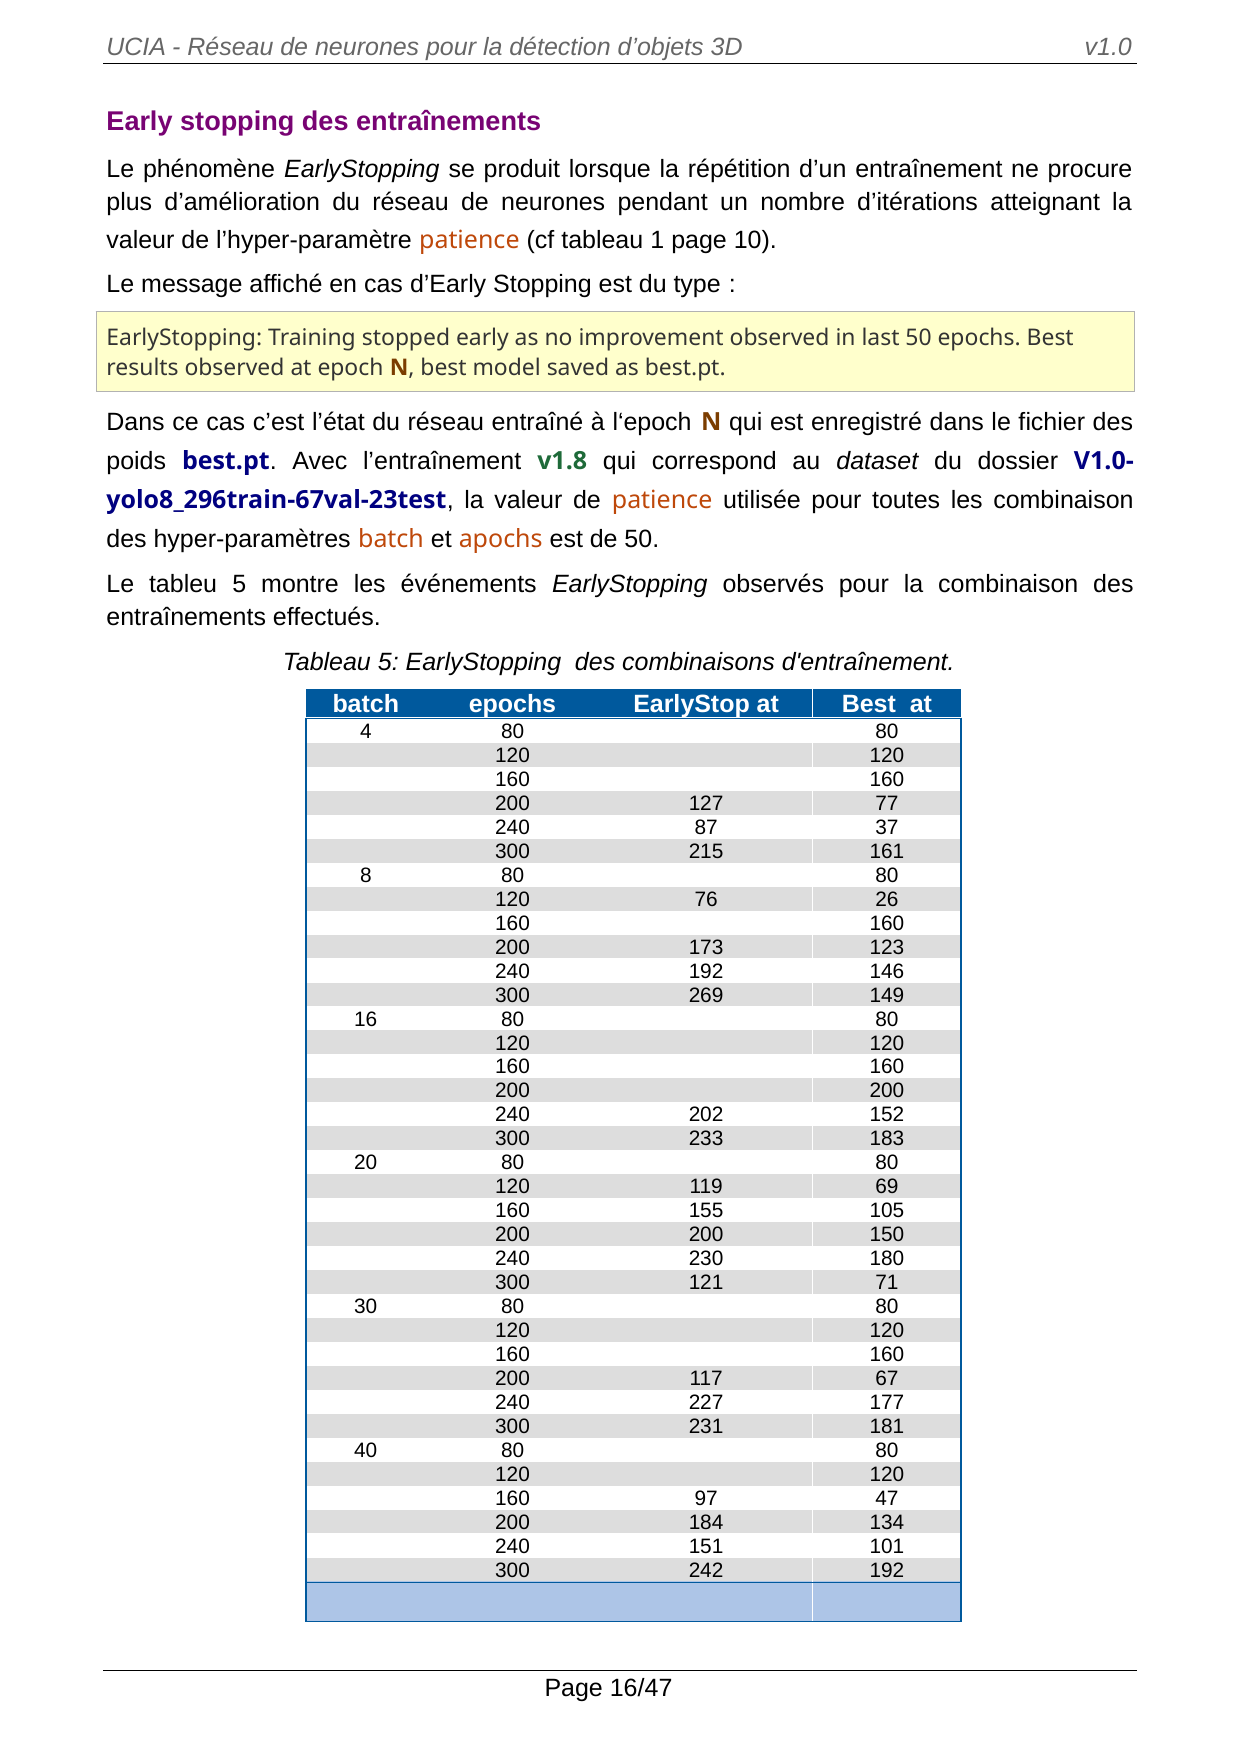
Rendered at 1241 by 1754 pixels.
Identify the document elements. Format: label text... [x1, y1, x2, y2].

table_cell 134 [813, 1510, 960, 1533]
table_cell [599, 1294, 812, 1318]
table_cell 160 [425, 767, 599, 791]
table_cell 120 [813, 743, 960, 767]
table_cell 151 [599, 1534, 812, 1557]
table_cell [307, 1534, 425, 1557]
table_cell [307, 1174, 425, 1198]
table_header EarlyStop at [599, 689, 812, 717]
table_cell 47 [813, 1486, 960, 1509]
table_cell 77 [813, 791, 960, 815]
table_cell [599, 1583, 812, 1621]
table_cell 269 [599, 983, 812, 1006]
table_cell [599, 1006, 812, 1030]
table_header Best at [813, 689, 961, 717]
table_cell 160 [425, 1198, 599, 1222]
table_cell [599, 767, 812, 791]
table_cell 240 [425, 1390, 599, 1414]
table_cell [599, 863, 812, 887]
table_cell 233 [599, 1126, 812, 1150]
table_cell 30 [307, 1294, 425, 1318]
table_cell 71 [813, 1270, 960, 1294]
table_cell [307, 1270, 425, 1294]
table_cell 231 [599, 1414, 812, 1438]
text Le tableu 5 montre les événements EarlyStopping observés pour la combinaison des entraînements effectués. [106, 569, 1134, 631]
table_cell 120 [425, 743, 599, 767]
table_cell [599, 719, 812, 743]
table_cell 192 [813, 1558, 960, 1581]
table_cell [599, 1462, 812, 1486]
table_cell [599, 911, 812, 934]
table_cell 300 [425, 1414, 599, 1438]
table_cell 119 [599, 1174, 812, 1198]
table_cell 160 [813, 767, 960, 791]
table_cell [599, 1030, 812, 1054]
table_cell 20 [307, 1150, 425, 1174]
table_cell 242 [599, 1558, 812, 1581]
table_cell [307, 1342, 425, 1366]
table_cell 200 [425, 935, 599, 958]
table_cell [307, 1390, 425, 1414]
table_cell 215 [599, 839, 812, 863]
table_cell [307, 887, 425, 911]
table_cell 146 [813, 959, 960, 982]
table_cell [307, 1102, 425, 1126]
table_cell [599, 1318, 812, 1342]
text Le phénomène EarlyStopping se produit lorsque la répétition d’un entraînement ne procure plus d’amélioration du réseau de neurones pendant un nombre d’itérations atteignant la valeur de l’hyper-paramètre patience (cf tableau 1 page 10). [106, 154, 1134, 255]
table_cell 26 [813, 887, 960, 911]
table_header batch [306, 689, 425, 717]
table_cell 192 [599, 959, 812, 982]
table_cell [307, 983, 425, 1006]
table_cell 149 [813, 983, 960, 1006]
table_cell 160 [813, 1342, 960, 1366]
table_cell 200 [425, 791, 599, 815]
table_cell [307, 839, 425, 863]
table_cell 76 [599, 887, 812, 911]
table_cell 150 [813, 1222, 960, 1246]
table_cell [307, 1510, 425, 1533]
table_cell 80 [425, 1150, 599, 1174]
table_cell [599, 1078, 812, 1102]
table_cell [307, 1318, 425, 1342]
table_cell [307, 743, 425, 767]
table_cell 120 [425, 1174, 599, 1198]
table_cell [307, 959, 425, 982]
table_cell 300 [425, 1126, 599, 1150]
table_cell 80 [813, 719, 960, 743]
table_cell 240 [425, 959, 599, 982]
table_cell 120 [813, 1318, 960, 1342]
table_cell [307, 1366, 425, 1390]
table_cell 80 [425, 1294, 599, 1318]
table_cell [307, 815, 425, 839]
table_cell 80 [425, 1438, 599, 1462]
table_cell 120 [425, 1030, 599, 1054]
table_cell 152 [813, 1102, 960, 1126]
table_cell 181 [813, 1414, 960, 1438]
table_cell 117 [599, 1366, 812, 1390]
table_cell 120 [813, 1030, 960, 1054]
table_cell [307, 1462, 425, 1486]
table_cell [307, 935, 425, 958]
table_cell [307, 1078, 425, 1102]
table_cell 80 [813, 863, 960, 887]
table_cell 105 [813, 1198, 960, 1222]
table_cell 240 [425, 1102, 599, 1126]
table_cell 160 [425, 1342, 599, 1366]
table_cell [307, 1222, 425, 1246]
table_cell 97 [599, 1486, 812, 1509]
table_cell 230 [599, 1246, 812, 1270]
table_cell 200 [425, 1366, 599, 1390]
table_cell 200 [425, 1510, 599, 1533]
table_cell 161 [813, 839, 960, 863]
table_cell 160 [425, 911, 599, 934]
table_cell 123 [813, 935, 960, 958]
table_cell 183 [813, 1126, 960, 1150]
table_cell 120 [813, 1462, 960, 1486]
table_cell 120 [425, 1462, 599, 1486]
table_cell 240 [425, 815, 599, 839]
table_header epochs [425, 689, 599, 717]
table_cell 160 [425, 1486, 599, 1509]
table_cell [813, 1583, 960, 1621]
table_cell 160 [813, 911, 960, 934]
table_cell 300 [425, 839, 599, 863]
table_cell 173 [599, 935, 812, 958]
table_cell [307, 1583, 425, 1621]
table_cell 300 [425, 1558, 599, 1581]
table_cell 8 [307, 863, 425, 887]
table_cell [307, 1030, 425, 1054]
table_cell 80 [425, 1006, 599, 1030]
table_cell [307, 1126, 425, 1150]
table_cell [307, 1414, 425, 1438]
text Tableau 5: EarlyStopping des combinaisons d'entraînement. [106, 647, 1134, 676]
table_cell [307, 1486, 425, 1509]
table_cell [425, 1583, 599, 1621]
table_cell [307, 1246, 425, 1270]
table_cell [307, 1054, 425, 1078]
text Dans ce cas c’est l’état du réseau entraîné à l‘epoch N qui est enregistré dans le fichier des poids best.pt. Avec l’entraînement v1.8 qui correspond au dataset du dossier V1.0-yolo8_296train-67val-23test, la valeur de patience utilisée pour toutes les combinaison des hyper-paramètres batch et apochs est de 50. [106, 403, 1134, 555]
table_cell 16 [307, 1006, 425, 1030]
table_cell 200 [425, 1078, 599, 1102]
table_cell 80 [425, 719, 599, 743]
table_cell 202 [599, 1102, 812, 1126]
table_cell [599, 1150, 812, 1174]
table_cell 200 [813, 1078, 960, 1102]
table_cell 200 [425, 1222, 599, 1246]
table_cell 4 [307, 719, 425, 743]
table_cell [307, 791, 425, 815]
table_cell [307, 767, 425, 791]
table_cell 87 [599, 815, 812, 839]
table_cell 127 [599, 791, 812, 815]
text Le message affiché en cas d’Early Stopping est du type : [106, 269, 1134, 298]
table_cell 40 [307, 1438, 425, 1462]
table_cell 160 [425, 1054, 599, 1078]
table_cell 80 [813, 1006, 960, 1030]
table_cell 200 [599, 1222, 812, 1246]
table_cell 80 [813, 1150, 960, 1174]
table_cell 240 [425, 1534, 599, 1557]
table_cell 101 [813, 1534, 960, 1557]
table_cell 120 [425, 1318, 599, 1342]
table_cell 80 [813, 1438, 960, 1462]
table_cell 155 [599, 1198, 812, 1222]
table_cell 80 [813, 1294, 960, 1318]
table_cell 300 [425, 983, 599, 1006]
table_cell [599, 1054, 812, 1078]
text EarlyStopping: Training stopped early as no improvement observed in last 50 epochs. Best results observed at epoch N, best model saved as best.pt. [97, 312, 1134, 391]
table_cell 67 [813, 1366, 960, 1390]
table_cell 300 [425, 1270, 599, 1294]
table_cell [307, 1198, 425, 1222]
table_cell 80 [425, 863, 599, 887]
table_cell [599, 1438, 812, 1462]
table_cell [307, 1558, 425, 1581]
table_cell [599, 743, 812, 767]
subtitle Early stopping des entraînements [106, 105, 1134, 137]
table_cell [307, 911, 425, 934]
table_cell 180 [813, 1246, 960, 1270]
table_cell 184 [599, 1510, 812, 1533]
table_cell 160 [813, 1054, 960, 1078]
table_cell 121 [599, 1270, 812, 1294]
table_cell 37 [813, 815, 960, 839]
table_cell 240 [425, 1246, 599, 1270]
table_cell 120 [425, 887, 599, 911]
table_cell [599, 1342, 812, 1366]
table_cell 227 [599, 1390, 812, 1414]
table_cell 177 [813, 1390, 960, 1414]
table_cell 69 [813, 1174, 960, 1198]
